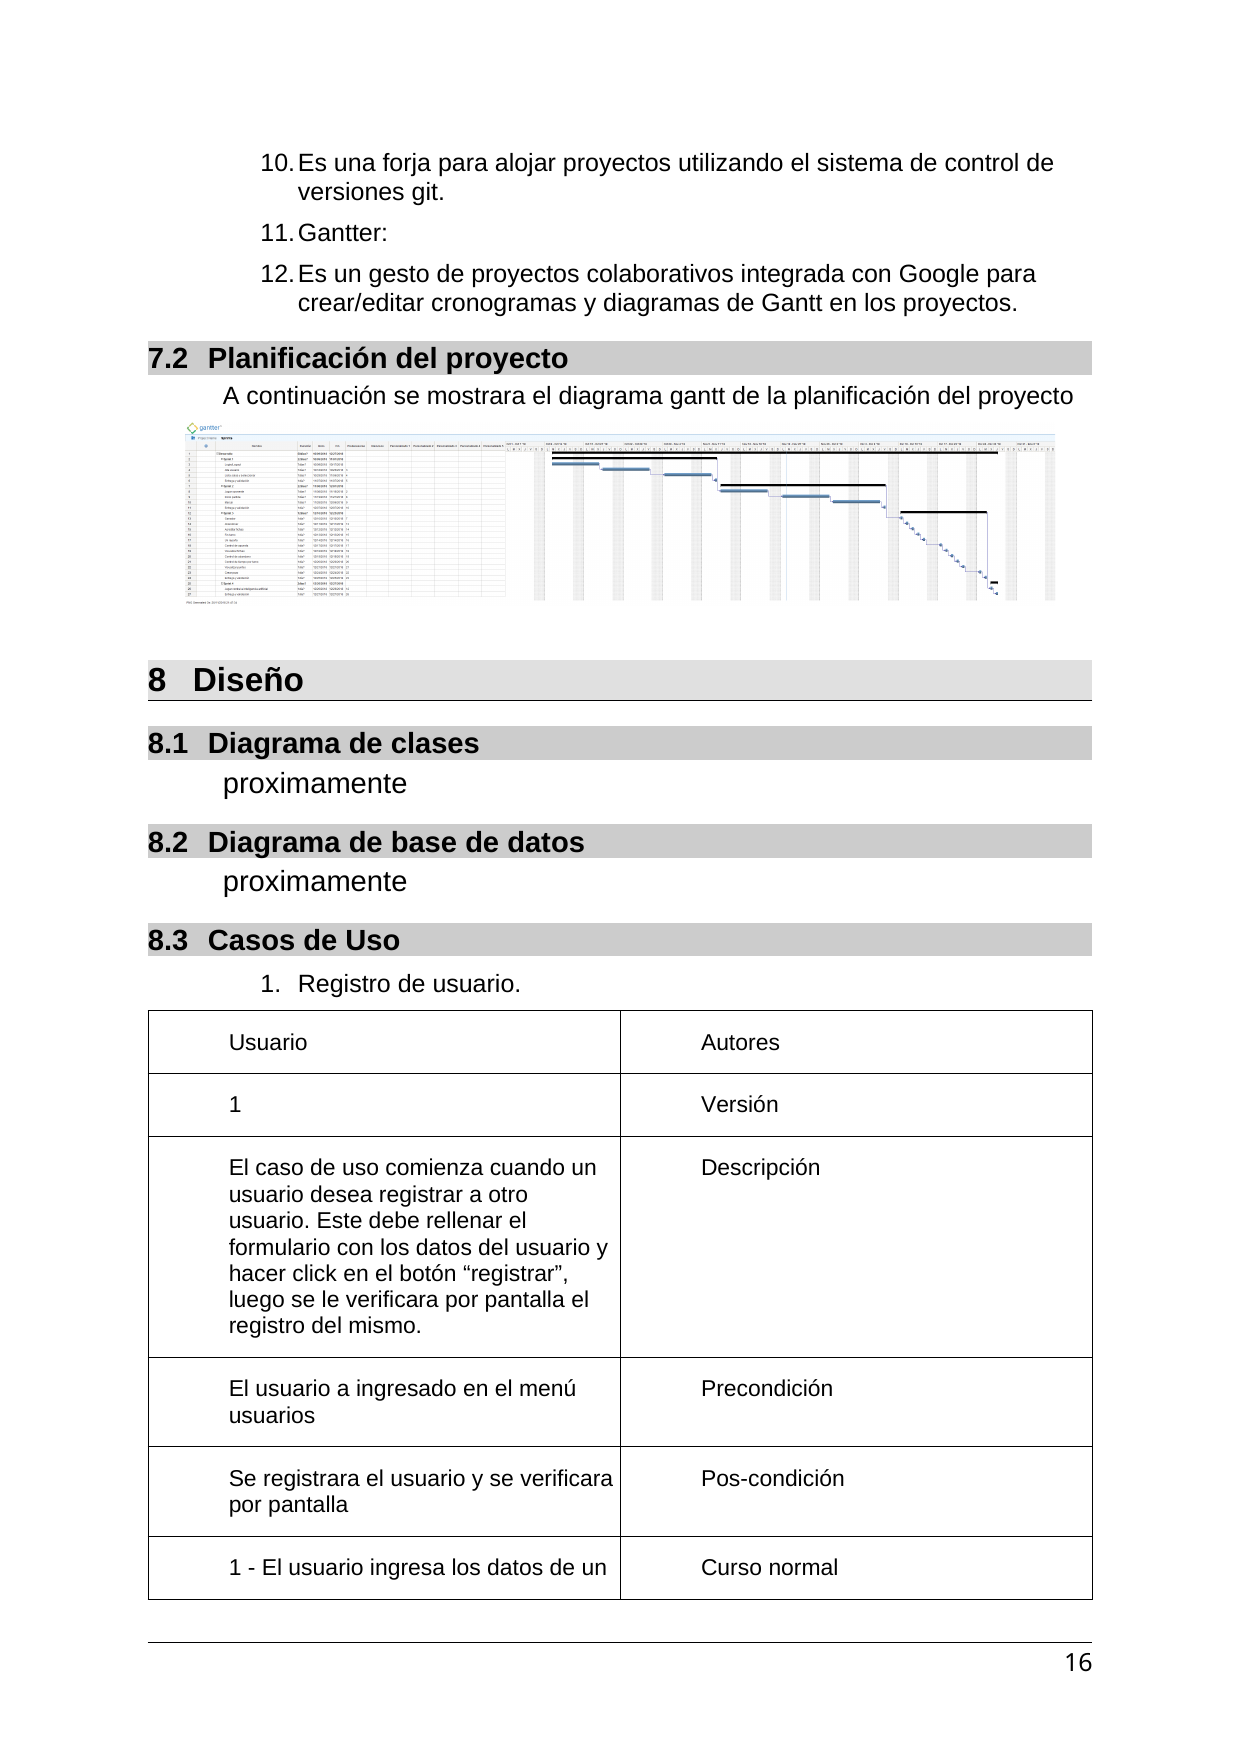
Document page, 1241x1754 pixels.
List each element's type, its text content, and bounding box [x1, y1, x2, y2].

subtitle Diseño [148, 660, 1092, 700]
table_cell Curso normal [621, 1537, 1092, 1598]
table_cell El caso de uso comienza cuando un usuario desea registrar a otro usuario. Este debe rellenar el formulario con los datos del usuario y hacer click en el botón “registrar”, luego se le verificara por pantalla el registro del mismo. [149, 1137, 620, 1357]
picture [185, 422, 1055, 606]
table_cell Se registrara el usuario y se verificara por pantalla [149, 1447, 620, 1536]
list Registro de usuario. [260, 969, 1092, 998]
table_cell Precondición [621, 1358, 1092, 1446]
table_header Autores [621, 1011, 1092, 1073]
table_cell 1 [149, 1074, 620, 1136]
text A continuación se mostrara el diagrama gantt de la planificación del proyecto [223, 381, 1092, 410]
table_cell El usuario a ingresado en el menú usuarios [149, 1358, 620, 1446]
table_cell 1 - El usuario ingresa los datos de un [149, 1537, 620, 1598]
list Es una forja para alojar proyectos utilizando el sistema de control de versiones git. [260, 148, 1092, 205]
subtitle Planificación del proyecto [148, 341, 1092, 375]
table_cell Pos-condición [621, 1447, 1092, 1536]
table_cell Descripción [621, 1137, 1092, 1357]
list Gantter: [260, 218, 1092, 246]
text proximamente [223, 864, 1092, 898]
text proximamente [148, 766, 1092, 799]
subtitle Diagrama de base de datos [148, 824, 1092, 858]
subtitle Casos de Uso [148, 923, 1092, 956]
subtitle Diagrama de clases [148, 726, 1092, 760]
table_cell Versión [621, 1074, 1092, 1136]
table_header Usuario [149, 1011, 620, 1073]
list Es un gesto de proyectos colaborativos integrada con Google para crear/editar cronogramas y diagramas de Gantt en los proyectos. [260, 259, 1092, 316]
